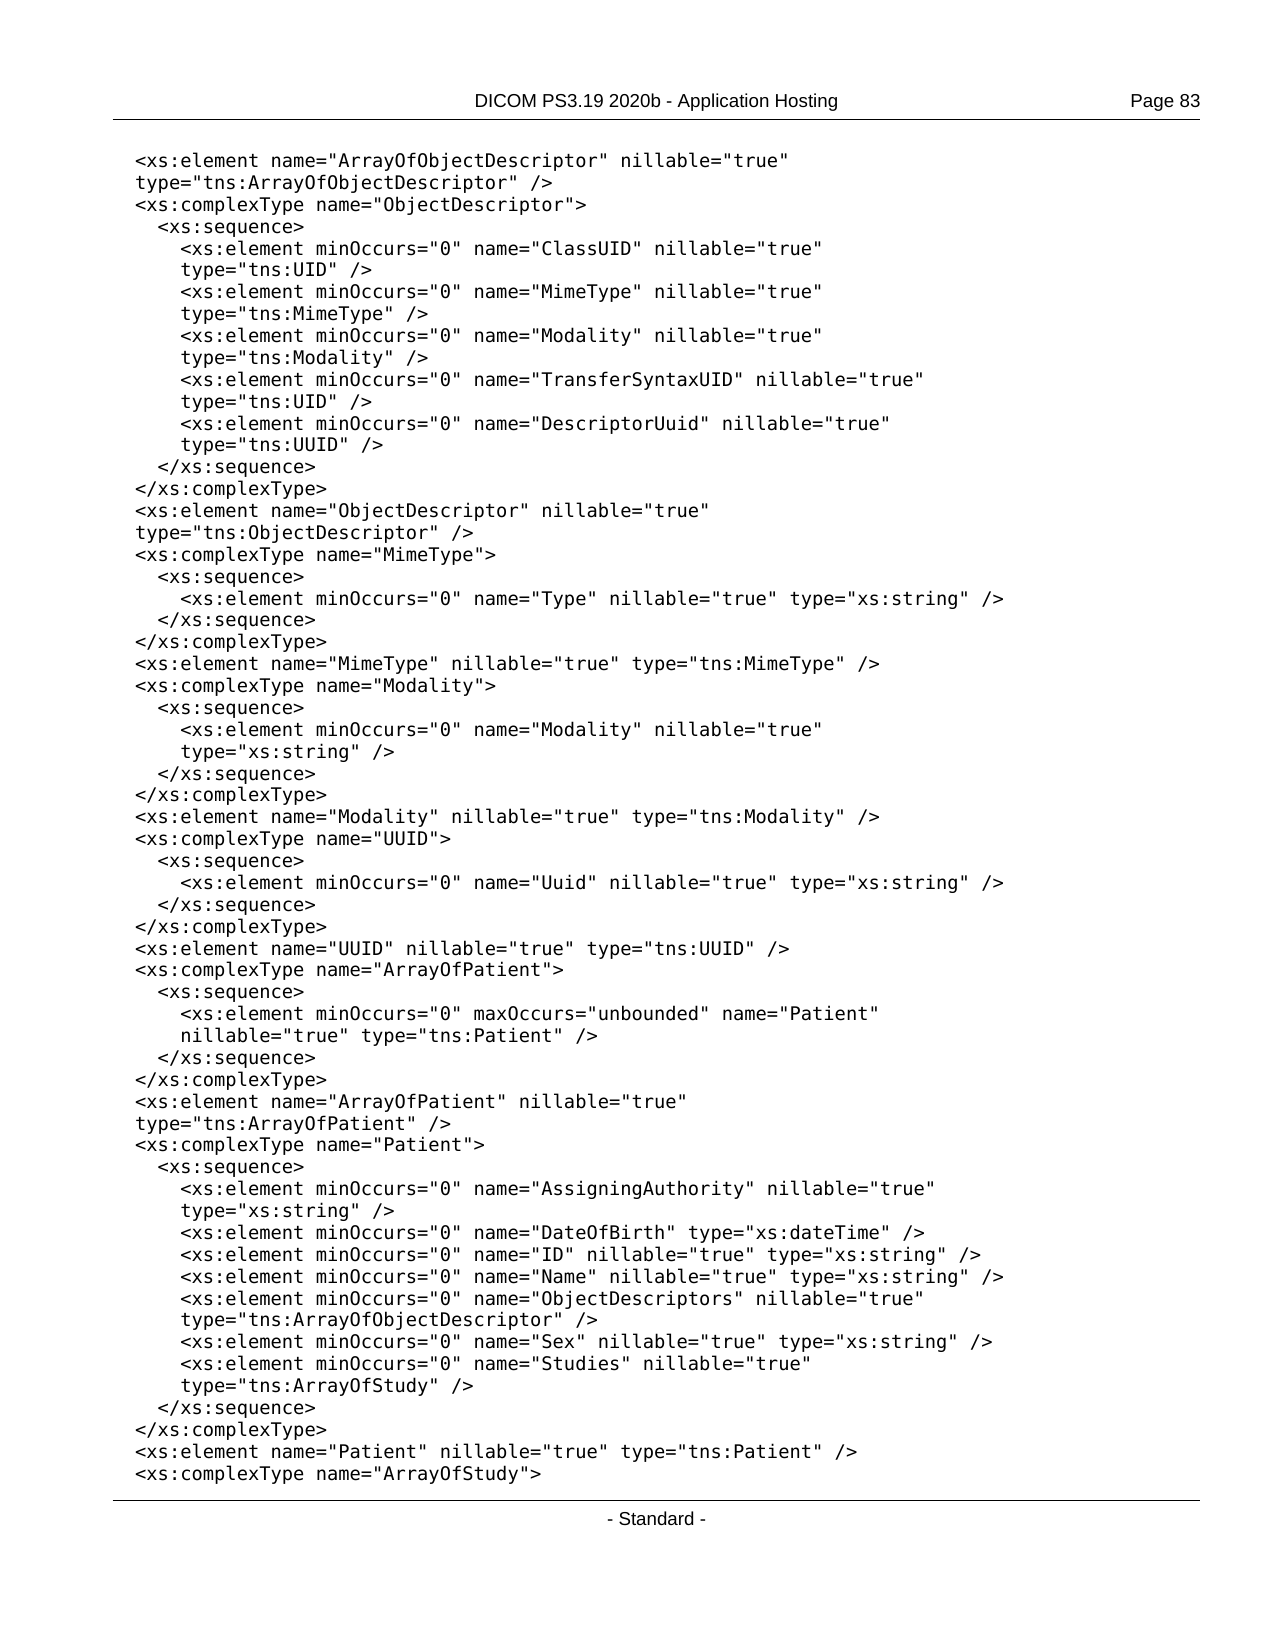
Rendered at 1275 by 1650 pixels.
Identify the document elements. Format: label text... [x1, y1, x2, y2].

text <xs:element name="ArrayOfObjectDescriptor" nillable="true" type="tns:ArrayOfObjectDescriptor" /> <xs:complexType name="ObjectDescriptor"> <xs:sequence> <xs:element minOccurs="0" name="ClassUID" nillable="true" type="tns:UID" /> <xs:element minOccurs="0" name="MimeType" nillable="true" type="tns:MimeType" /> <xs:element minOccurs="0" name="Modality" nillable="true" type="tns:Modality" /> <xs:element minOccurs="0" name="TransferSyntaxUID" nillable="true" type="tns:UID" /> <xs:element minOccurs="0" name="DescriptorUuid" nillable="true" type="tns:UUID" /> </xs:sequence> </xs:complexType> <xs:element name="ObjectDescriptor" nillable="true" type="tns:ObjectDescriptor" /> <xs:complexType name="MimeType"> <xs:sequence> <xs:element minOccurs="0" name="Type" nillable="true" type="xs:string" /> </xs:sequence> </xs:complexType> <xs:element name="MimeType" nillable="true" type="tns:MimeType" /> <xs:complexType name="Modality"> <xs:sequence> <xs:element minOccurs="0" name="Modality" nillable="true" type="xs:string" /> </xs:sequence> </xs:complexType> <xs:element name="Modality" nillable="true" type="tns:Modality" /> <xs:complexType name="UUID"> <xs:sequence> <xs:element minOccurs="0" name="Uuid" nillable="true" type="xs:string" /> </xs:sequence> </xs:complexType> <xs:element name="UUID" nillable="true" type="tns:UUID" /> <xs:complexType name="ArrayOfPatient"> <xs:sequence> <xs:element minOccurs="0" maxOccurs="unbounded" name="Patient" nillable="true" type="tns:Patient" /> </xs:sequence> </xs:complexType> <xs:element name="ArrayOfPatient" nillable="true" type="tns:ArrayOfPatient" /> <xs:complexType name="Patient"> <xs:sequence> <xs:element minOccurs="0" name="AssigningAuthority" nillable="true" type="xs:string" /> <xs:element minOccurs="0" name="DateOfBirth" type="xs:dateTime" /> <xs:element minOccurs="0" name="ID" nillable="true" type="xs:string" /> <xs:element minOccurs="0" name="Name" nillable="true" type="xs:string" /> <xs:element minOccurs="0" name="ObjectDescriptors" nillable="true" type="tns:ArrayOfObjectDescriptor" /> <xs:element minOccurs="0" name="Sex" nillable="true" type="xs:string" /> <xs:element minOccurs="0" name="Studies" nillable="true" type="tns:ArrayOfStudy" /> </xs:sequence> </xs:complexType> <xs:element name="Patient" nillable="true" type="tns:Patient" /> <xs:complexType name="ArrayOfStudy"> [112, 150, 1200, 1484]
